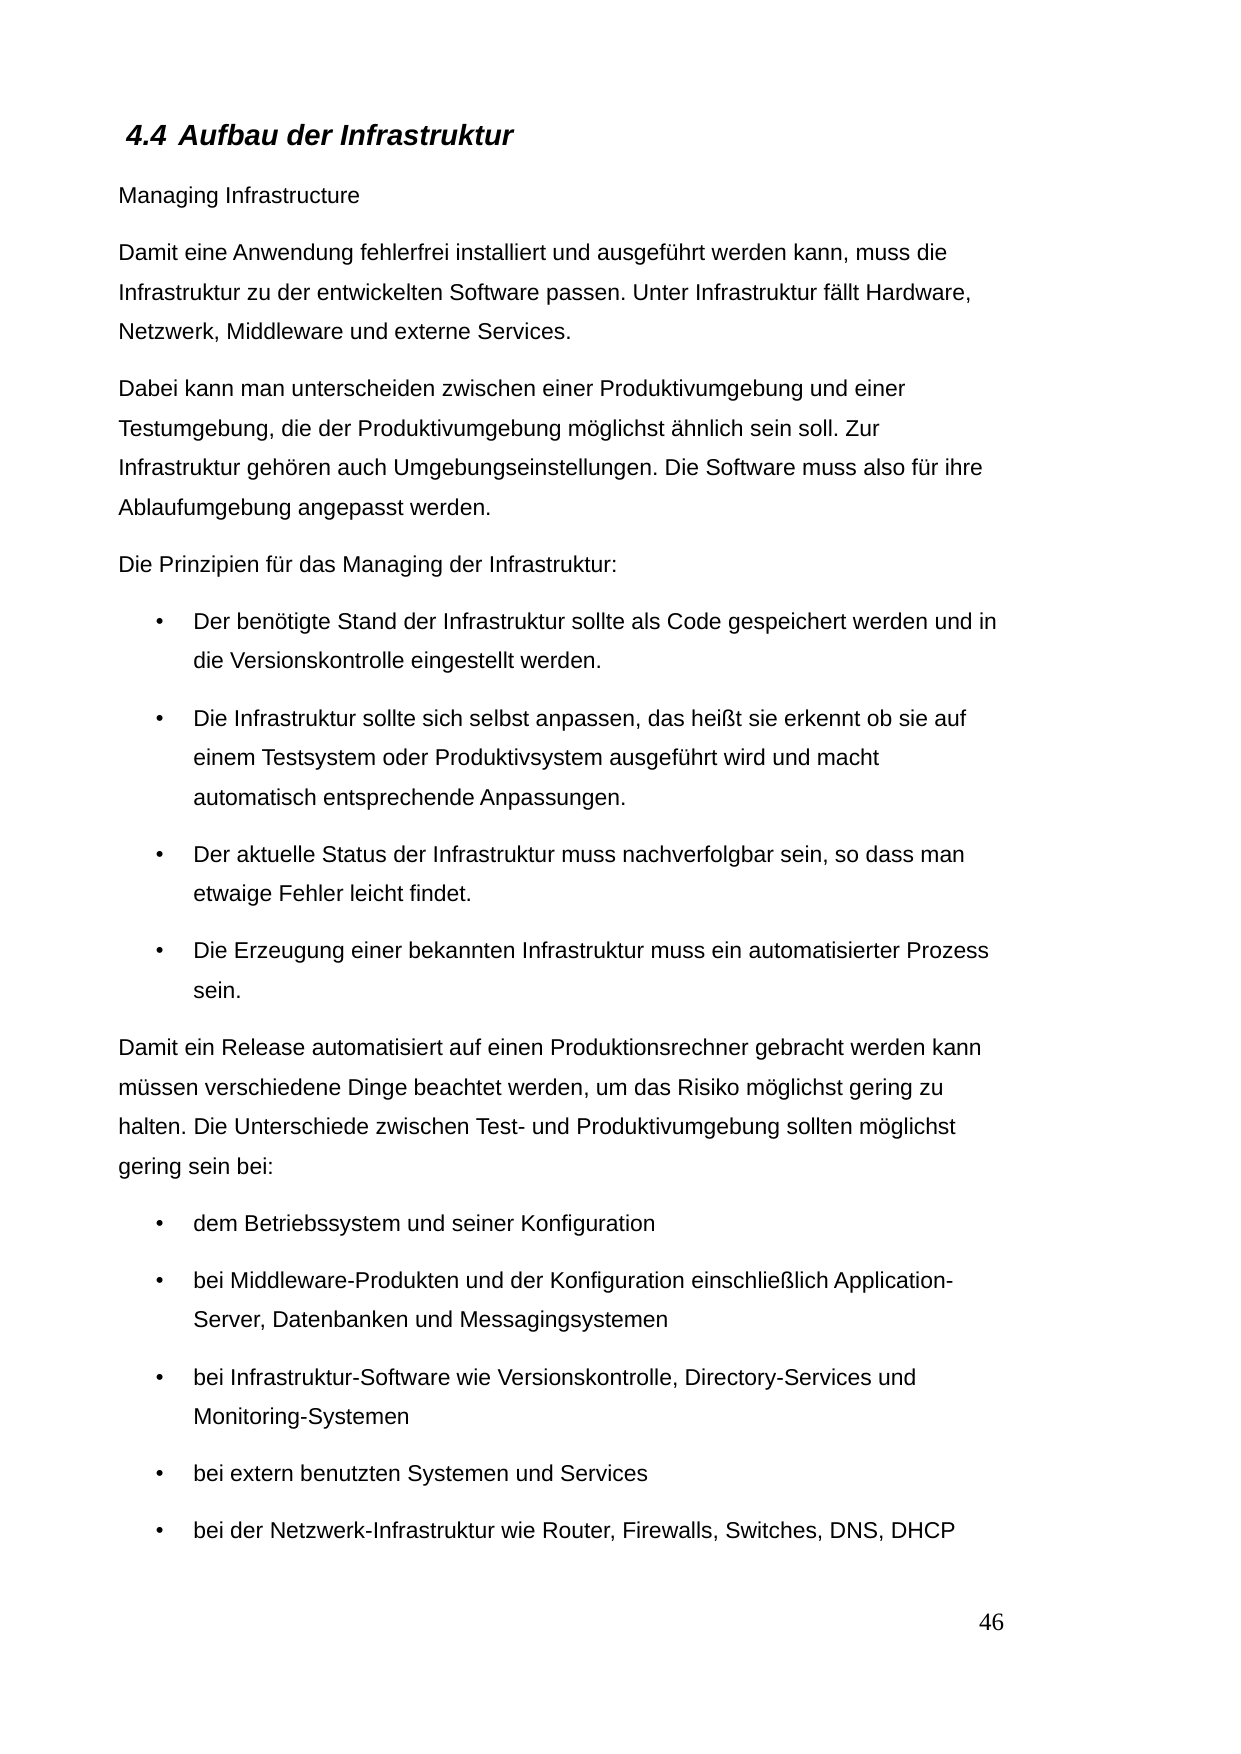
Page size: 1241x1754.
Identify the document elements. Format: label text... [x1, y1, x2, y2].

list Die Infrastruktur sollte sich selbst anpassen, das heißt sie erkennt ob sie auf einem Testsystem oder Produktivsystem ausgeführt wird und macht automatisch entsprechende Anpassungen. [156, 705, 1004, 810]
text Managing Infrastructure [118, 182, 1004, 208]
text Dabei kann man unterscheiden zwischen einer Produktivumgebung und einer Testumgebung, die der Produktivumgebung möglichst ähnlich sein soll. Zur Infrastruktur gehören auch Umgebungseinstellungen. Die Software muss also für ihre Ablaufumgebung angepasst werden. [118, 375, 1004, 520]
list dem Betriebssystem und seiner Konfiguration [156, 1210, 1004, 1236]
list Der benötigte Stand der Infrastruktur sollte als Code gespeichert werden und in die Versionskontrolle eingestellt werden. [156, 608, 1004, 674]
text Damit eine Anwendung fehlerfrei installiert und ausgeführt werden kann, muss die Infrastruktur zu der entwickelten Software passen. Unter Infrastruktur fällt Hardware, Netzwerk, Middleware und externe Services. [118, 239, 1004, 344]
list Die Erzeugung einer bekannten Infrastruktur muss ein automatisierter Prozess sein. [156, 937, 1004, 1003]
text Damit ein Release automatisiert auf einen Produktionsrechner gebracht werden kann müssen verschiedene Dinge beachtet werden, um das Risiko möglichst gering zu halten. Die Unterschiede zwischen Test- und Produktivumgebung sollten möglichst gering sein bei: [118, 1034, 1004, 1179]
list bei Middleware-Produkten und der Konfiguration einschließlich Application-Server, Datenbanken und Messagingsystemen [156, 1267, 1004, 1333]
subtitle Aufbau der Infrastruktur [118, 118, 1004, 152]
list bei der Netzwerk-Infrastruktur wie Router, Firewalls, Switches, DNS, DHCP [156, 1517, 1004, 1544]
text Die Prinzipien für das Managing der Infrastruktur: [118, 551, 1004, 577]
list bei Infrastruktur-Software wie Versionskontrolle, Directory-Services und Monitoring-Systemen [156, 1364, 1004, 1429]
list bei extern benutzten Systemen und Services [156, 1460, 1004, 1487]
list Der aktuelle Status der Infrastruktur muss nachverfolgbar sein, so dass man etwaige Fehler leicht findet. [156, 841, 1004, 907]
